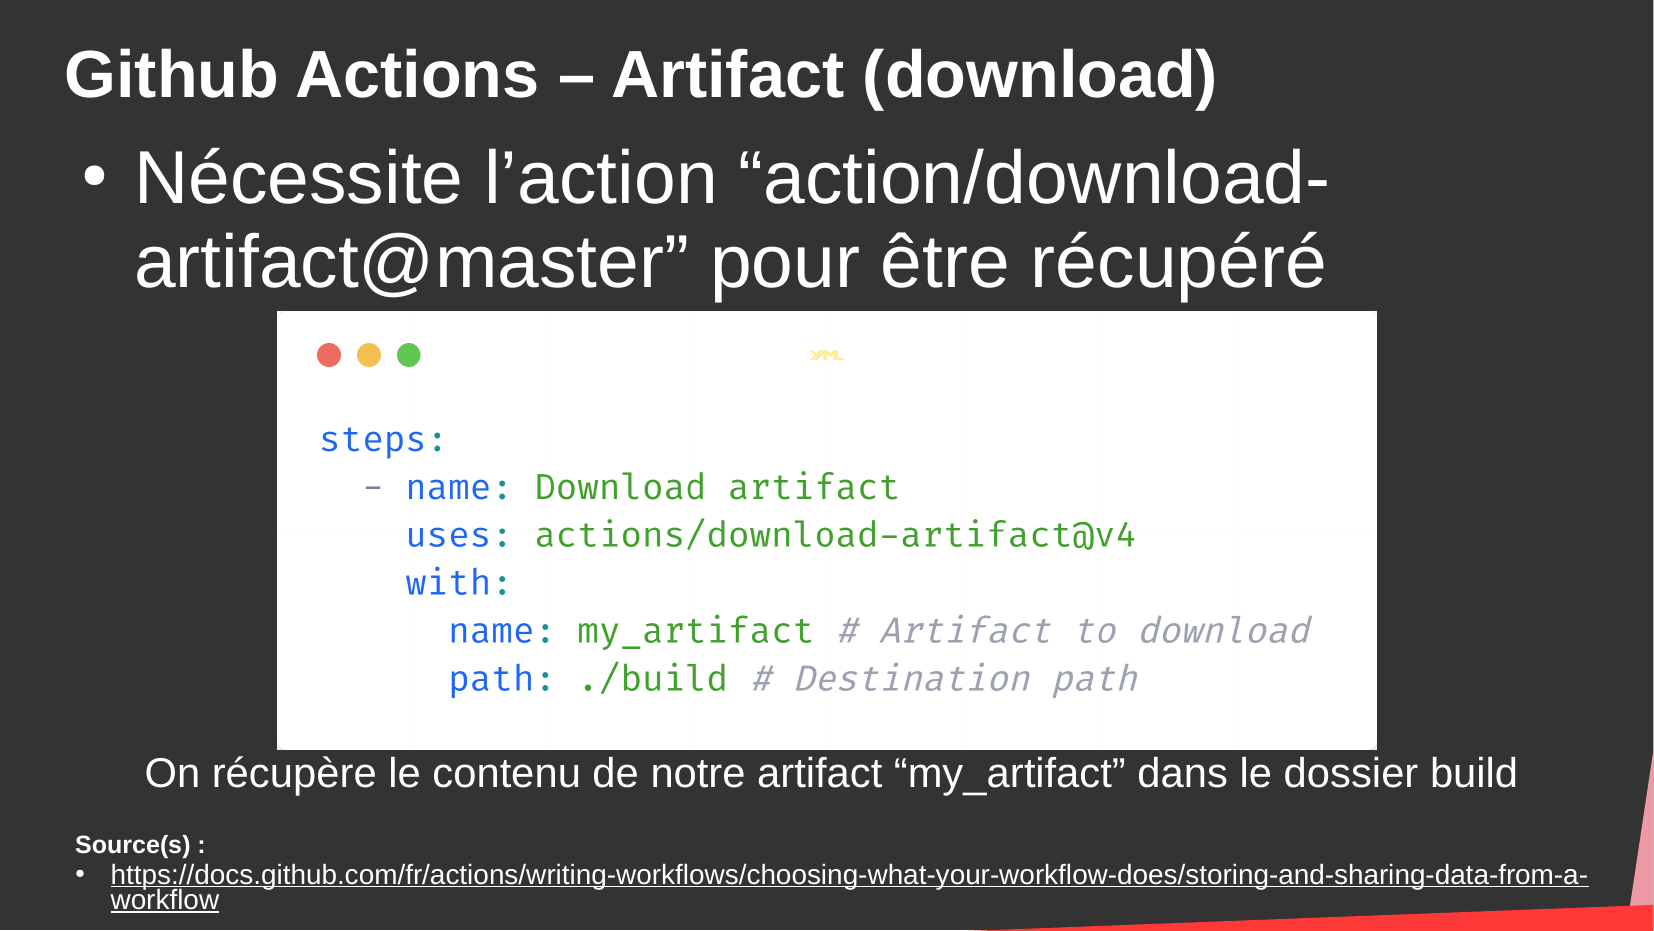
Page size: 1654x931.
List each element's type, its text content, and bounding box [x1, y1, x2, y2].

text_box On récupère le contenu de notre artifact “my_artifact” dans le dossier build [129, 742, 1571, 804]
list Nécessite l’action “action/download-artifact@master” pour être récupéré [63, 135, 1542, 355]
picture [277, 311, 1377, 750]
title Github Actions – Artifact (download) [64, 37, 1471, 113]
text_box [967, 746, 1654, 931]
text_box Source(s) : https://docs.github.com/fr/actions/writing-workflows/choosing-what-your-workflow-does/storing-and-sharing-data-from-a-workflow [60, 791, 1607, 898]
